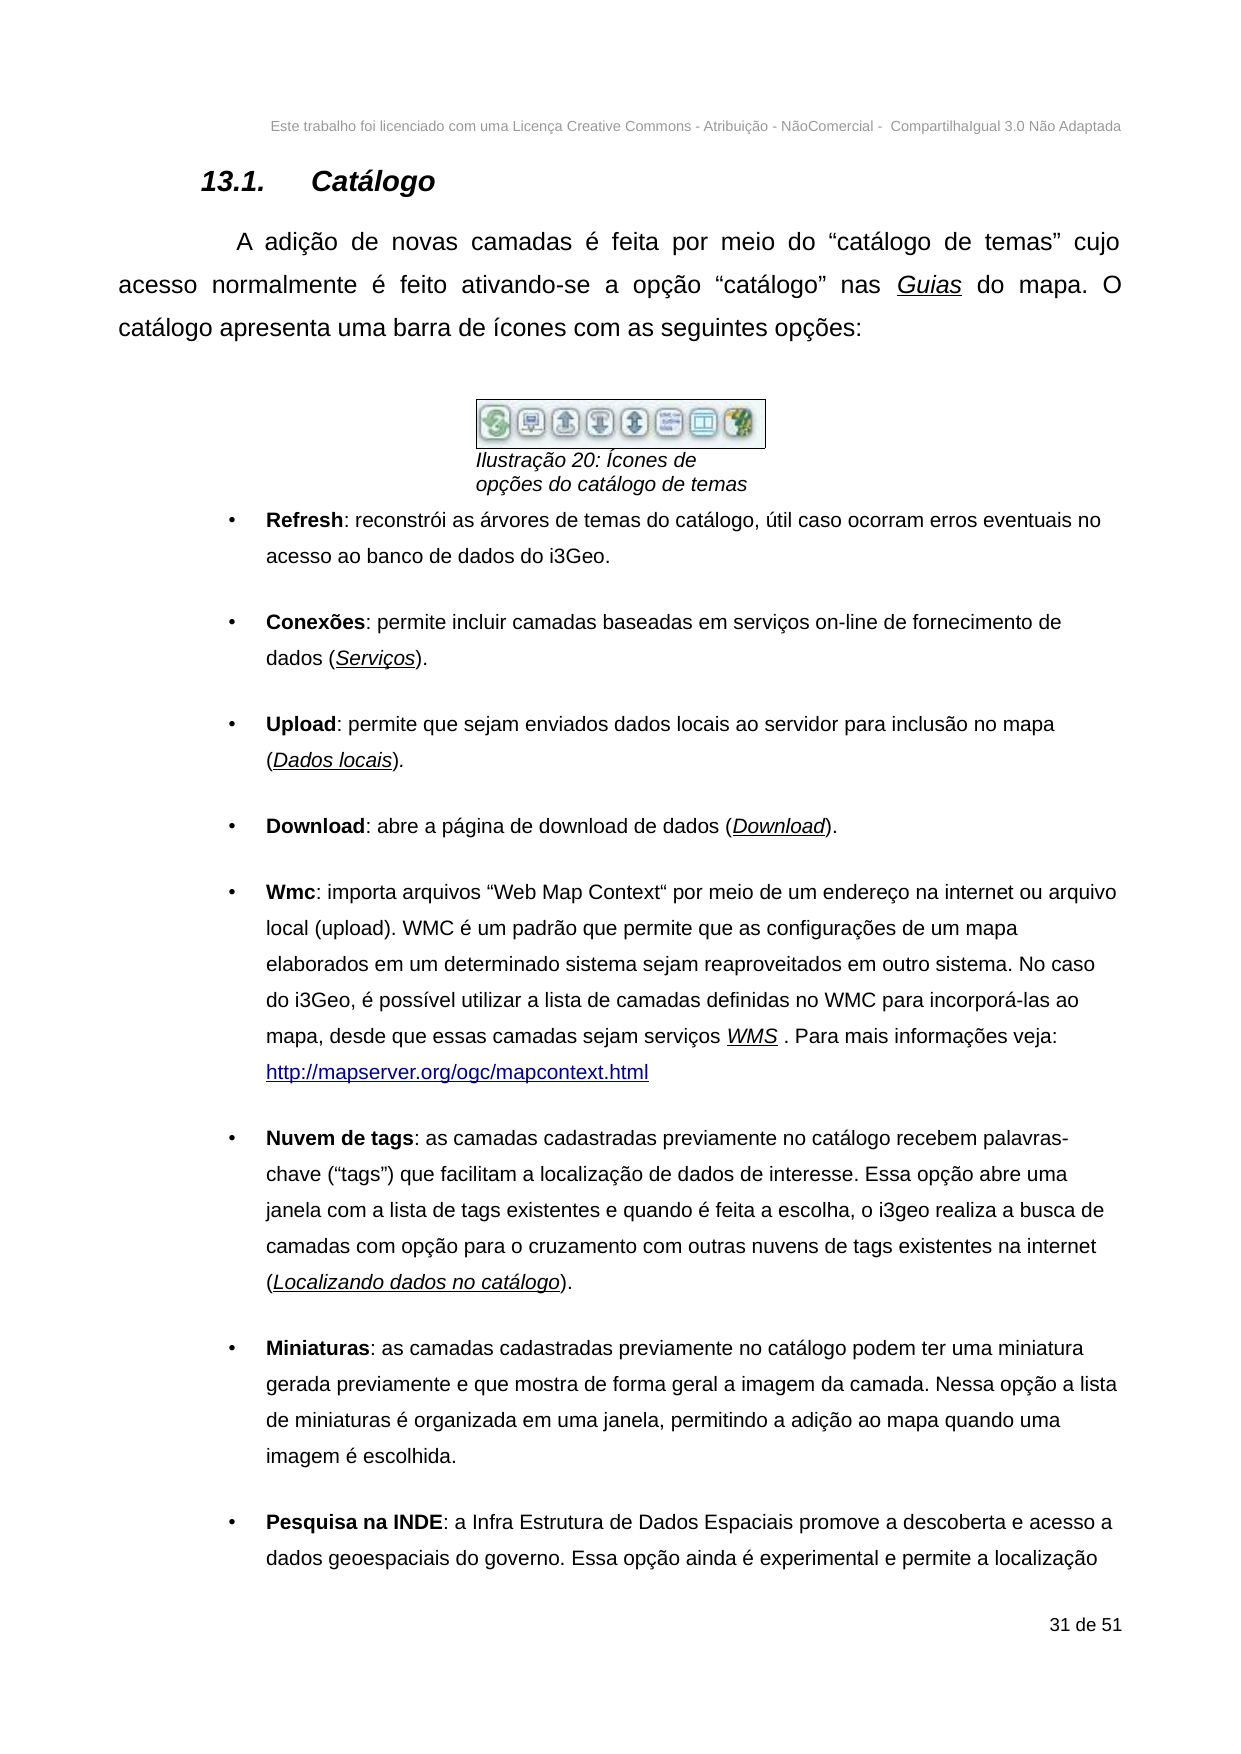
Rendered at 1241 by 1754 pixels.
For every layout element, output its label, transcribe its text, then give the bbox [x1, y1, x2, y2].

list Wmc: importa arquivos “Web Map Context“ por meio de um endereço na internet ou arquivo local (upload). WMC é um padrão que permite que as configurações de um mapa elaborados em um determinado sistema sejam reaproveitados em outro sistema. No caso do i3Geo, é possível utilizar a lista de camadas definidas no WMC para incorporá-las ao mapa, desde que essas camadas sejam serviços WMS . Para mais informações veja: http://mapserver.org/ogc/mapcontext.html [228, 880, 1122, 1084]
list Nuvem de tags: as camadas cadastradas previamente no catálogo recebem palavras-chave (“tags”) que facilitam a localização de dados de interesse. Essa opção abre uma janela com a lista de tags existentes e quando é feita a escolha, o i3geo realiza a busca de camadas com opção para o cruzamento com outras nuvens de tags existentes na internet (Localizando dados no catálogo). [228, 1126, 1122, 1293]
subtitle Catálogo [163, 164, 1077, 198]
list Ilustração 20: Ícones de opções do catálogo de temas [476, 449, 765, 496]
text A adição de novas camadas é feita por meio do “catálogo de temas” cujo acesso normalmente é feito ativando-se a opção “catálogo” nas Guias do mapa. O catálogo apresenta uma barra de ícones com as seguintes opções: [118, 227, 1122, 342]
picture [477, 400, 765, 448]
list Upload: permite que sejam enviados dados locais ao servidor para inclusão no mapa (Dados locais). [228, 712, 1122, 772]
list Miniaturas: as camadas cadastradas previamente no catálogo podem ter uma miniatura gerada previamente e que mostra de forma geral a imagem da camada. Nessa opção a lista de miniaturas é organizada em uma janela, permitindo a adição ao mapa quando uma imagem é escolhida. [228, 1336, 1122, 1467]
list Download: abre a página de download de dados (Download). [228, 814, 1122, 838]
list Conexões: permite incluir camadas baseadas em serviços on-line de fornecimento de dados (Serviços). [228, 609, 1122, 669]
list Pesquisa na INDE: a Infra Estrutura de Dados Espaciais promove a descoberta e acesso a dados geoespaciais do governo. Essa opção ainda é experimental e permite a localização [228, 1509, 1122, 1569]
list Refresh: reconstrói as árvores de temas do catálogo, útil caso ocorram erros eventuais no acesso ao banco de dados do i3Geo. [228, 387, 1122, 567]
